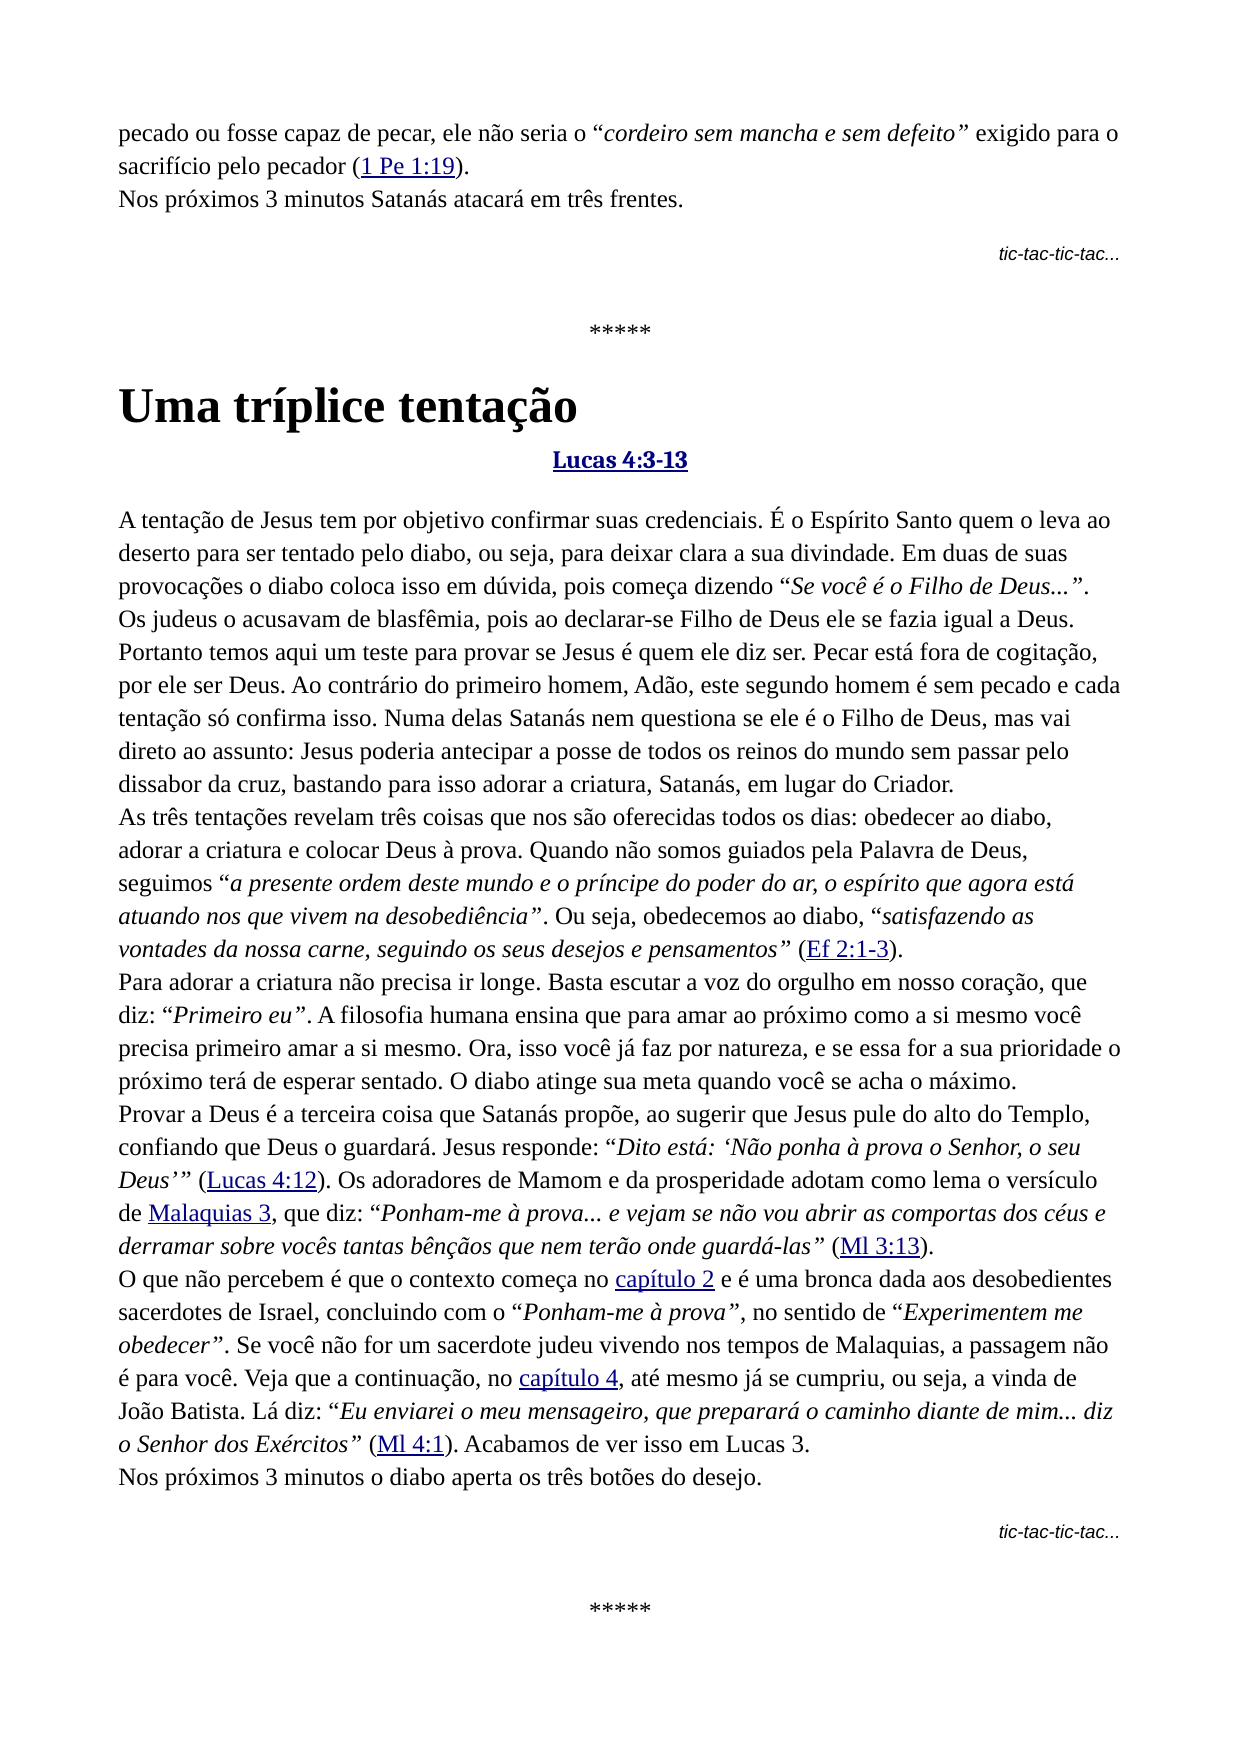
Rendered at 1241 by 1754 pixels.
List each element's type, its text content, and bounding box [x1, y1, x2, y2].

text O que não percebem é que o contexto começa no capítulo 2 e é uma bronca dada aos desobedientes sacerdotes de Israel, concluindo com o “Ponham-me à prova”, no sentido de “Experimentem me obedecer”. Se você não for um sacerdote judeu vivendo nos tempos de Malaquias, a passagem não é para você. Veja que a continuação, no capítulo 4, até mesmo já se cumpriu, ou seja, a vinda de João Batista. Lá diz: “Eu enviarei o meu mensageiro, que preparará o caminho diante de mim... diz o Senhor dos Exércitos” (Ml 4:1). Acabamos de ver isso em Lucas 3. [118, 1264, 1122, 1458]
text As três tentações revelam três coisas que nos são oferecidas todos os dias: obedecer ao diabo, adorar a criatura e colocar Deus à prova. Quando não somos guiados pela Palavra de Deus, seguimos “a presente ordem deste mundo e o príncipe do poder do ar, o espírito que agora está atuando nos que vivem na desobediência”. Ou seja, obedecemos ao diabo, “satisfazendo as vontades da nossa carne, seguindo os seus desejos e pensamentos” (Ef 2:1-3). [118, 802, 1122, 963]
text ***** [118, 318, 1122, 347]
text A tentação de Jesus tem por objetivo confirmar suas credenciais. É o Espírito Santo quem o leva ao deserto para ser tentado pelo diabo, ou seja, para deixar clara a sua divindade. Em duas de suas provocações o diabo coloca isso em dúvida, pois começa dizendo “Se você é o Filho de Deus...”. Os judeus o acusavam de blasfêmia, pois ao declarar-se Filho de Deus ele se fazia igual a Deus. [118, 505, 1122, 632]
text tic-tac-tic-tac... [118, 243, 1122, 264]
text Nos próximos 3 minutos Satanás atacará em três frentes. [118, 184, 1122, 213]
text ***** [118, 1596, 1122, 1625]
text Lucas 4:3-13 [118, 446, 1122, 475]
text Para adorar a criatura não precisa ir longe. Basta escutar a voz do orgulho em nosso coração, que diz: “Primeiro eu”. A filosofia humana ensina que para amar ao próximo como a si mesmo você precisa primeiro amar a si mesmo. Ora, isso você já faz por natureza, e se essa for a sua prioridade o próximo terá de esperar sentado. O diabo atinge sua meta quando você se acha o máximo. [118, 967, 1122, 1095]
text tic-tac-tic-tac... [118, 1521, 1122, 1542]
text Nos próximos 3 minutos o diabo aperta os três botões do desejo. [118, 1462, 1122, 1491]
text pecado ou fosse capaz de pecar, ele não seria o “cordeiro sem mancha e sem defeito” exigido para o sacrifício pelo pecador (1 Pe 1:19). [118, 118, 1122, 180]
text Portanto temos aqui um teste para provar se Jesus é quem ele diz ser. Pecar está fora de cogitação, por ele ser Deus. Ao contrário do primeiro homem, Adão, este segundo homem é sem pecado e cada tentação só confirma isso. Numa delas Satanás nem questiona se ele é o Filho de Deus, mas vai direto ao assunto: Jesus poderia antecipar a posse de todos os reinos do mundo sem passar pelo dissabor da cruz, bastando para isso adorar a criatura, Satanás, em lugar do Criador. [118, 637, 1122, 798]
subtitle Uma tríplice tentação [118, 376, 1122, 434]
text Provar a Deus é a terceira coisa que Satanás propõe, ao sugerir que Jesus pule do alto do Templo, confiando que Deus o guardará. Jesus responde: “Dito está: ‘Não ponha à prova o Senhor, o seu Deus’” (Lucas 4:12). Os adoradores de Mamom e da prosperidade adotam como lema o versículo de Malaquias 3, que diz: “Ponham-me à prova... e vejam se não vou abrir as comportas dos céus e derramar sobre vocês tantas bênçãos que nem terão onde guardá-las” (Ml 3:13). [118, 1099, 1122, 1260]
